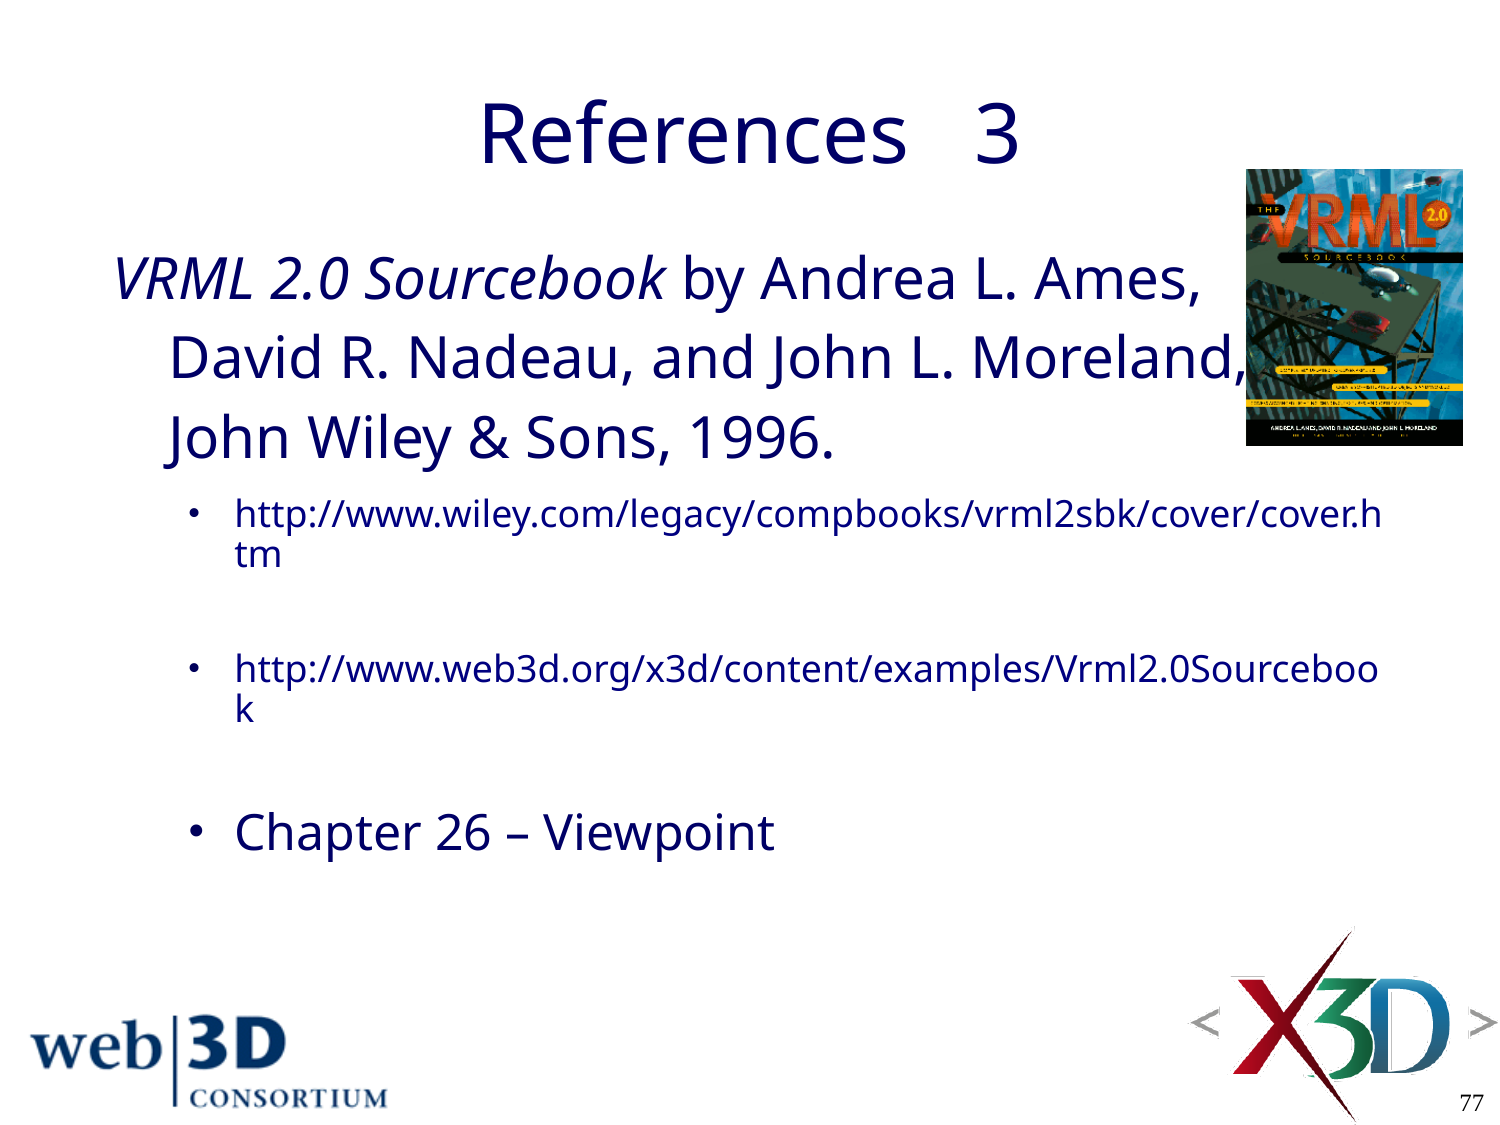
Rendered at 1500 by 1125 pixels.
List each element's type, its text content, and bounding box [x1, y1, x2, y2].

title References 3 [112, 44, 1388, 218]
picture [12, 998, 413, 1118]
picture [1245, 169, 1463, 446]
picture [1187, 926, 1500, 1125]
list VRML 2.0 Sourcebook by Andrea L. Ames, David R. Nadeau, and John L. Moreland, John Wiley & Sons, 1996. http://www.wiley.com/legacy/compbooks/vrml2sbk/cover/cover.htm http://www.web3d.org/x3d/content/examples/Vrml2.0Sourcebook Chapter 26 – Viewpoint [112, 237, 1388, 986]
